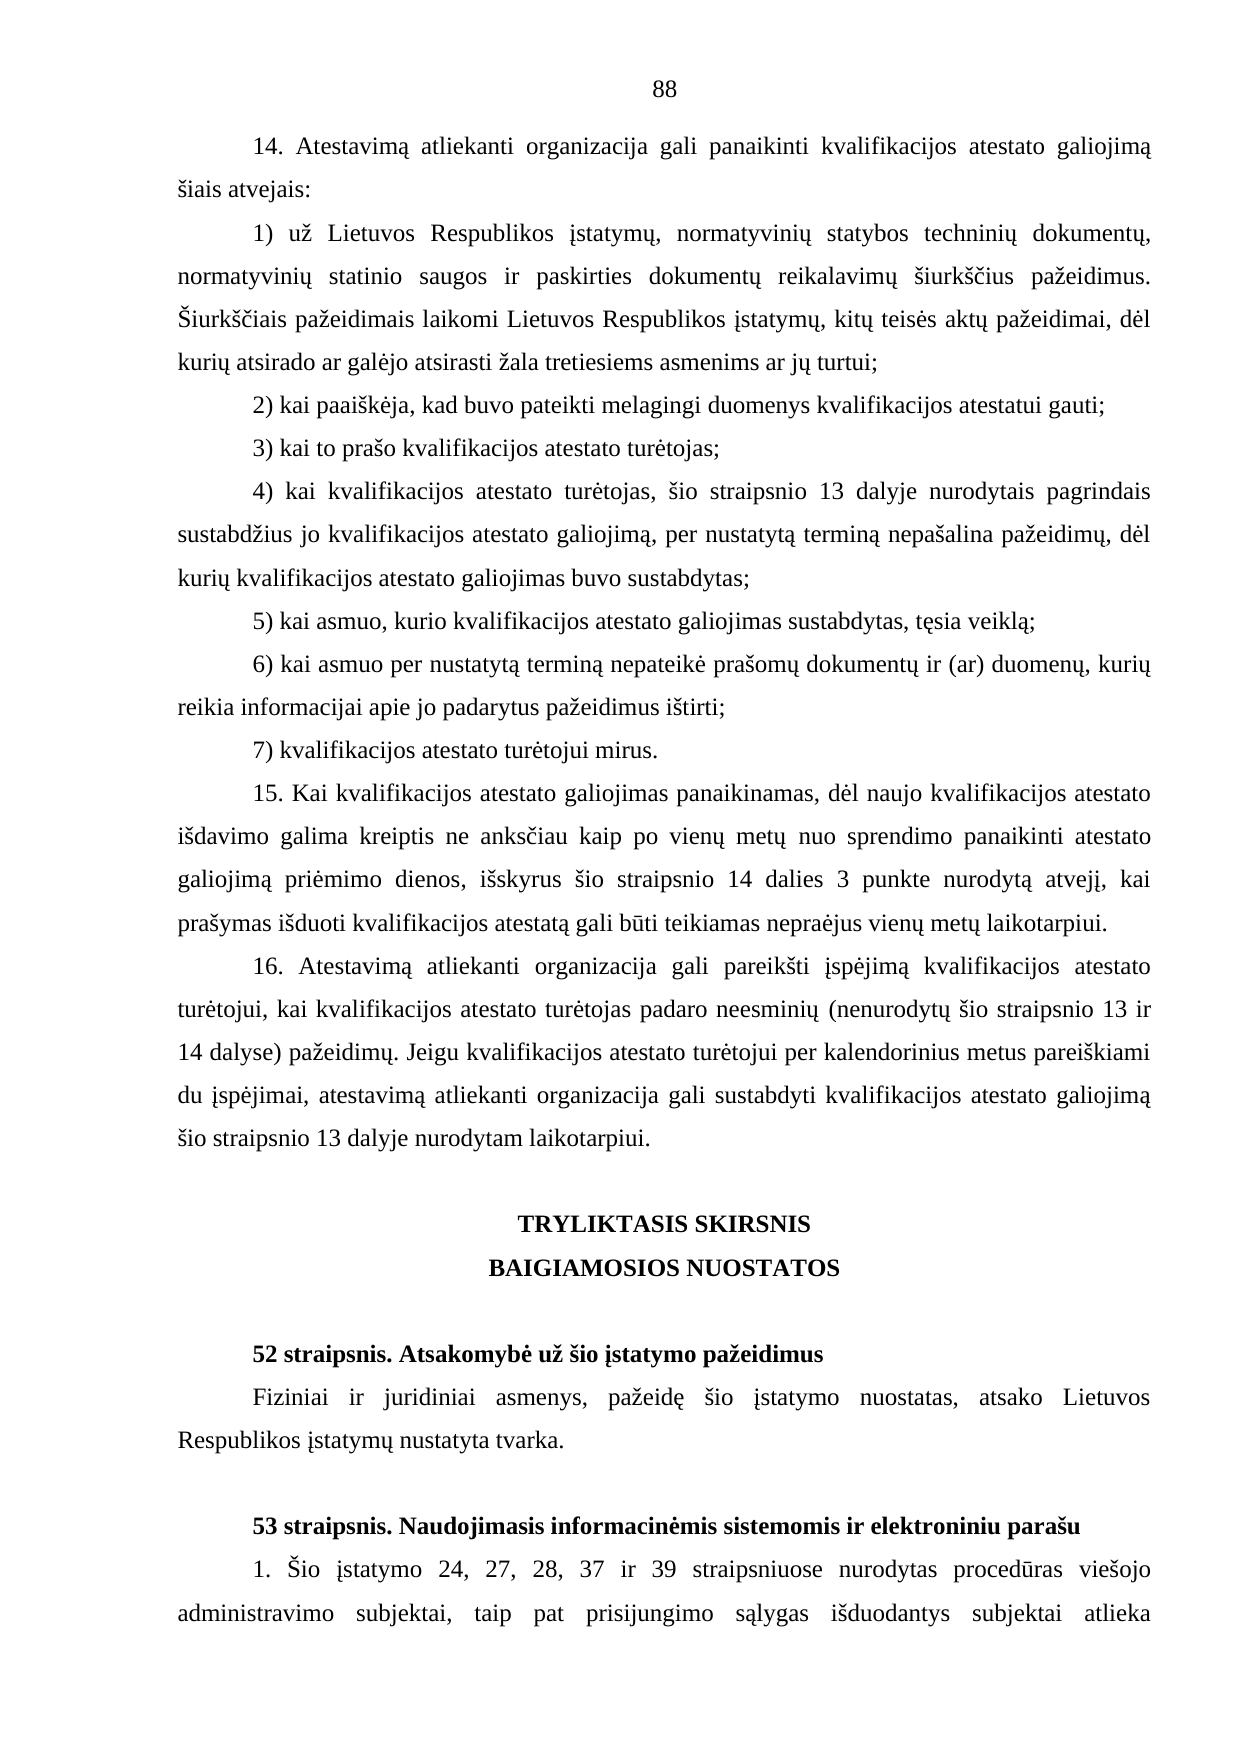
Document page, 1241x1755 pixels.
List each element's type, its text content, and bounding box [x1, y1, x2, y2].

text BAIGIAMOSIOS NUOSTATOS [177, 1253, 1152, 1281]
text Fiziniai ir juridiniai asmenys, pažeidę šio įstatymo nuostatas, atsako Lietuvos Respublikos įstatymų nustatyta tvarka. [177, 1382, 1152, 1454]
text 15. Kai kvalifikacijos atestato galiojimas panaikinamas, dėl naujo kvalifikacijos atestato išdavimo galima kreiptis ne anksčiau kaip po vienų metų nuo sprendimo panaikinti atestato galiojimą priėmimo dienos, išskyrus šio straipsnio 14 dalies 3 punkte nurodytą atvejį, kai prašymas išduoti kvalifikacijos atestatą gali būti teikiamas nepraėjus vienų metų laikotarpiui. [177, 778, 1152, 936]
text 1) už Lietuvos Respublikos įstatymų, normatyvinių statybos techninių dokumentų, normatyvinių statinio saugos ir paskirties dokumentų reikalavimų šiurkščius pažeidimus. Šiurkščiais pažeidimais laikomi Lietuvos Respublikos įstatymų, kitų teisės aktų pažeidimai, dėl kurių atsirado ar galėjo atsirasti žala tretiesiems asmenims ar jų turtui; [177, 218, 1152, 376]
text 16. Atestavimą atliekanti organizacija gali pareikšti įspėjimą kvalifikacijos atestato turėtojui, kai kvalifikacijos atestato turėtojas padaro neesminių (nenurodytų šio straipsnio 13 ir 14 dalyse) pažeidimų. Jeigu kvalifikacijos atestato turėtojui per kalendorinius metus pareiškiami du įspėjimai, atestavimą atliekanti organizacija gali sustabdyti kvalifikacijos atestato galiojimą šio straipsnio 13 dalyje nurodytam laikotarpiui. [177, 951, 1152, 1152]
text 4) kai kvalifikacijos atestato turėtojas, šio straipsnio 13 dalyje nurodytais pagrindais sustabdžius jo kvalifikacijos atestato galiojimą, per nustatytą terminą nepašalina pažeidimų, dėl kurių kvalifikacijos atestato galiojimas buvo sustabdytas; [177, 476, 1152, 591]
text 1. Šio įstatymo 24, 27, 28, 37 ir 39 straipsniuose nurodytas procedūras viešojo administravimo subjektai, taip pat prisijungimo sąlygas išduodantys subjektai atlieka [177, 1554, 1152, 1626]
text 2) kai paaiškėja, kad buvo pateikti melagingi duomenys kvalifikacijos atestatui gauti; [177, 390, 1152, 419]
text TRYLIKTASIS SKIRSNIS [177, 1209, 1152, 1238]
text 14. Atestavimą atliekanti organizacija gali panaikinti kvalifikacijos atestato galiojimą šiais atvejais: [177, 131, 1152, 203]
text 6) kai asmuo per nustatytą terminą nepateikė prašomų dokumentų ir (ar) duomenų, kurių reikia informacijai apie jo padarytus pažeidimus ištirti; [177, 649, 1152, 721]
text 7) kvalifikacijos atestato turėtojui mirus. [177, 735, 1152, 764]
text 3) kai to prašo kvalifikacijos atestato turėtojas; [177, 433, 1152, 462]
text 5) kai asmuo, kurio kvalifikacijos atestato galiojimas sustabdytas, tęsia veiklą; [177, 606, 1152, 634]
text 52 straipsnis. Atsakomybė už šio įstatymo pažeidimus [177, 1339, 1152, 1368]
text 53 straipsnis. Naudojimasis informacinėmis sistemomis ir elektroniniu parašu [177, 1511, 1152, 1540]
